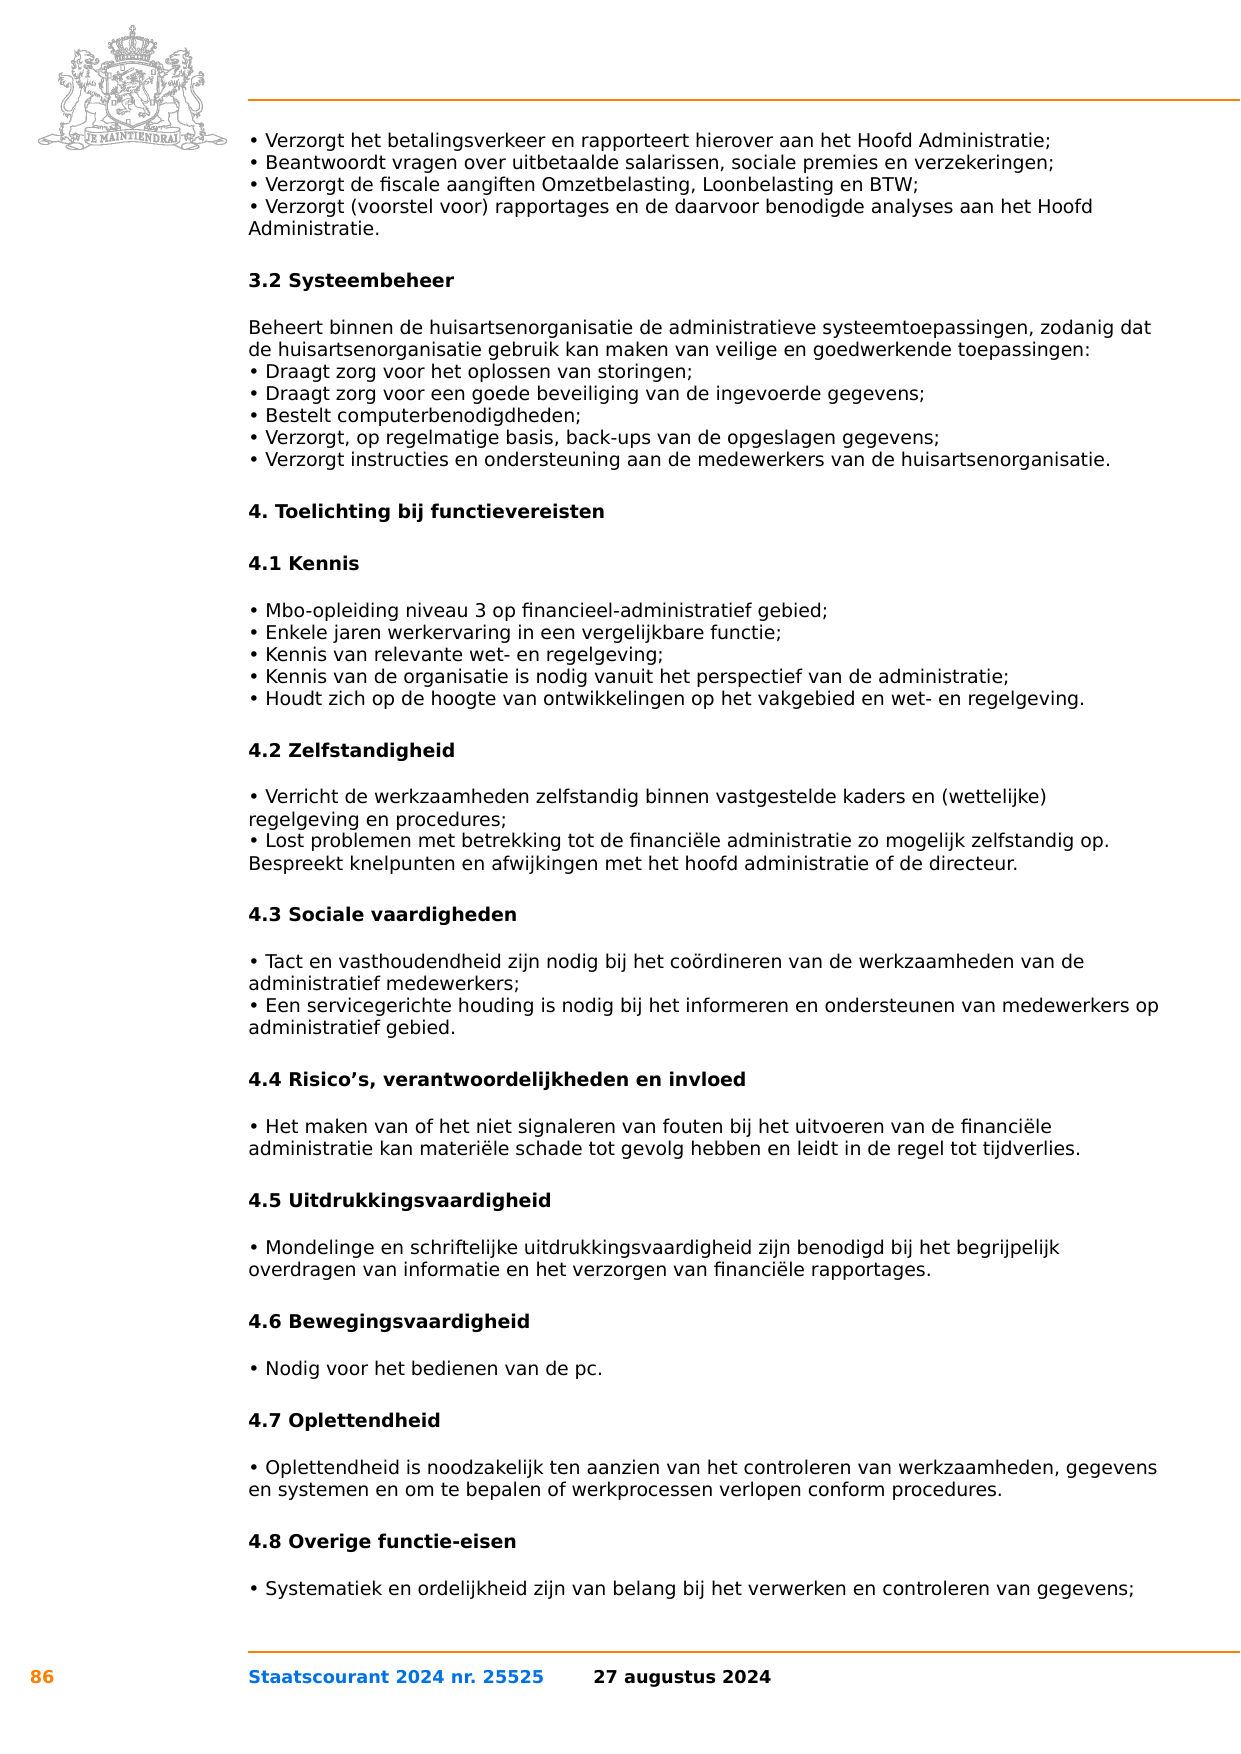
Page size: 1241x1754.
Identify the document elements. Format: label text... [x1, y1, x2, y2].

text • Draagt zorg voor het oplossen van storingen; [248, 361, 1163, 383]
subtitle 4.4 Risico’s, verantwoordelijkheden en invloed [248, 1069, 1163, 1091]
text • Verzorgt instructies en ondersteuning aan de medewerkers van de huisartsenorganisatie. [248, 449, 1163, 471]
subtitle 4.7 Oplettendheid [248, 1410, 1163, 1432]
subtitle 4.6 Bewegingsvaardigheid [248, 1311, 1163, 1333]
text • Een servicegerichte houding is nodig bij het informeren en ondersteunen van medewerkers op administratief gebied. [248, 995, 1163, 1039]
subtitle 4.3 Sociale vaardigheden [248, 904, 1163, 926]
text Beheert binnen de huisartsenorganisatie de administratieve systeemtoepassingen, zodanig dat de huisartsenorganisatie gebruik kan maken van veilige en goedwerkende toepassingen: [248, 317, 1163, 361]
text • Kennis van de organisatie is nodig vanuit het perspectief van de administratie; [248, 666, 1163, 687]
text • Verzorgt (voorstel voor) rapportages en de daarvoor benodigde analyses aan het Hoofd Administratie. [248, 196, 1163, 240]
subtitle 3.2 Systeembeheer [248, 270, 1163, 292]
text • Systematiek en ordelijkheid zijn van belang bij het verwerken en controleren van gegevens; [248, 1578, 1163, 1600]
text • Mbo-opleiding niveau 3 op financieel-administratief gebied; [248, 599, 1163, 622]
text • Mondelinge en schriftelijke uitdrukkingsvaardigheid zijn benodigd bij het begrijpelijk overdragen van informatie en het verzorgen van financiële rapportages. [248, 1237, 1163, 1281]
text • Verzorgt het betalingsverkeer en rapporteert hierover aan het Hoofd Administratie; [248, 130, 1163, 152]
text • Verricht de werkzaamheden zelfstandig binnen vastgestelde kaders en (wettelijke) regelgeving en procedures; [248, 786, 1163, 830]
subtitle 4.5 Uitdrukkingsvaardigheid [248, 1190, 1163, 1212]
text • Oplettendheid is noodzakelijk ten aanzien van het controleren van werkzaamheden, gegevens en systemen en om te bepalen of werkprocessen verlopen conform procedures. [248, 1457, 1163, 1501]
text • Verzorgt de fiscale aangiften Omzetbelasting, Loonbelasting en BTW; [248, 174, 1163, 196]
text • Draagt zorg voor een goede beveiliging van de ingevoerde gegevens; [248, 383, 1163, 405]
text • Nodig voor het bedienen van de pc. [248, 1358, 1163, 1380]
text • Verzorgt, op regelmatige basis, back-ups van de opgeslagen gegevens; [248, 427, 1163, 449]
subtitle 4.2 Zelfstandigheid [248, 739, 1163, 761]
subtitle 4. Toelichting bij functievereisten [248, 501, 1163, 523]
picture [38, 25, 227, 150]
text • Tact en vasthoudendheid zijn nodig bij het coördineren van de werkzaamheden van de administratief medewerkers; [248, 951, 1163, 995]
text • Kennis van relevante wet- en regelgeving; [248, 643, 1163, 666]
text • Beantwoordt vragen over uitbetaalde salarissen, sociale premies en verzekeringen; [248, 152, 1163, 174]
text • Lost problemen met betrekking tot de financiële administratie zo mogelijk zelfstandig op. Bespreekt knelpunten en afwijkingen met het hoofd administratie of de directeur. [248, 830, 1163, 874]
text • Enkele jaren werkervaring in een vergelijkbare functie; [248, 622, 1163, 643]
subtitle 4.1 Kennis [248, 553, 1163, 574]
subtitle 4.8 Overige functie-eisen [248, 1531, 1163, 1553]
text • Bestelt computerbenodigdheden; [248, 405, 1163, 427]
text • Het maken van of het niet signaleren van fouten bij het uitvoeren van de financiële administratie kan materiële schade tot gevolg hebben en leidt in de regel tot tijdverlies. [248, 1116, 1163, 1160]
text • Houdt zich op de hoogte van ontwikkelingen op het vakgebied en wet- en regelgeving. [248, 687, 1163, 709]
